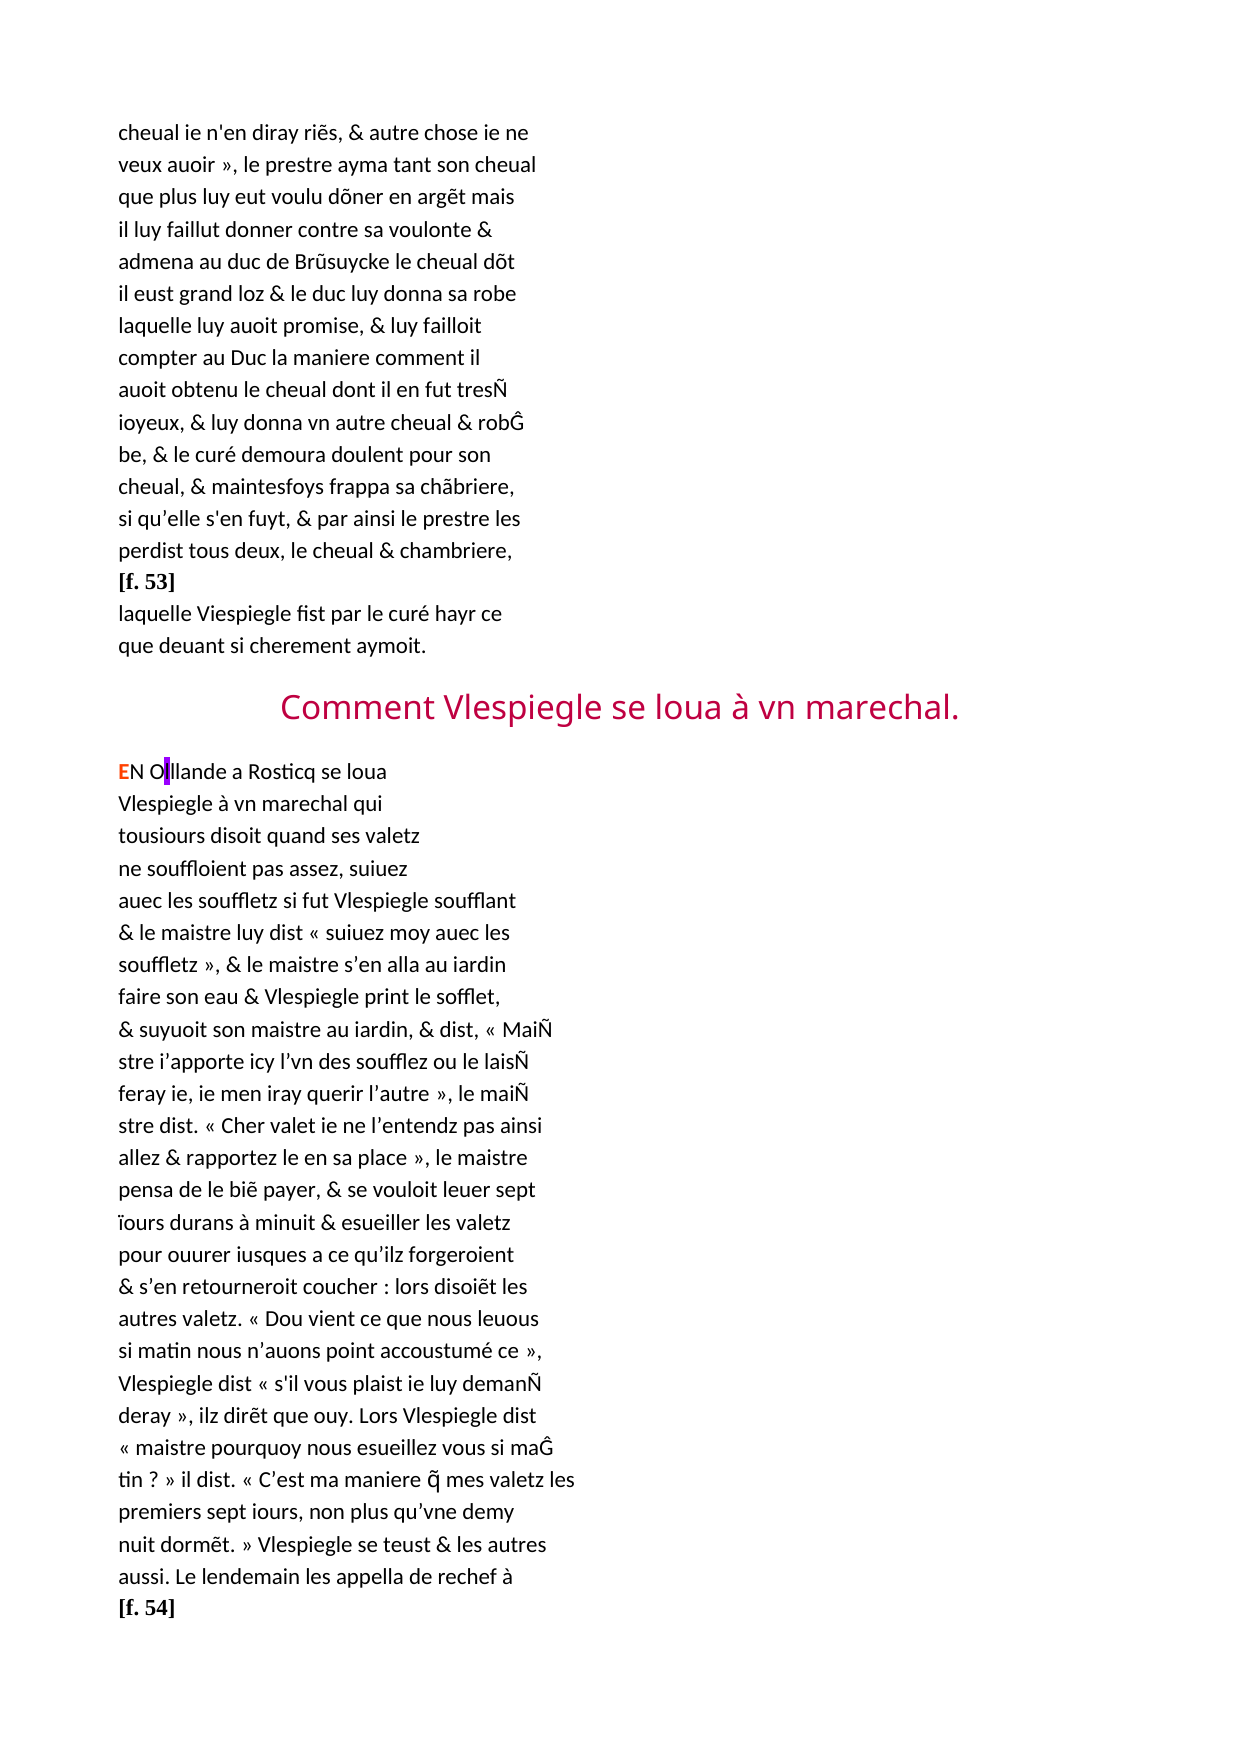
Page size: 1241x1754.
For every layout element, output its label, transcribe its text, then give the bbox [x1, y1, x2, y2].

text Comment Vlespiegle se loua à vn marechal. [118, 684, 1122, 729]
text EN Olllande a Rosticq se loua Vlespiegle à vn marechal qui tousiours disoit quand ses valetz ne souffloient pas assez, suiuez auec les souffletz si fut Vlespiegle soufflant & le maistre luy dist « suiuez moy auec les souffletz », & le maistre s’en alla au iardin faire son eau & Vlespiegle print le sofflet, & suyuoit son maistre au iardin, & dist, « MaiÑ stre i’apporte icy l’vn des soufflez ou le laisÑ feray ie, ie men iray querir l’autre », le maiÑ stre dist. « Cher valet ie ne l’entendz pas ainsi allez & rapportez le en sa place », le maistre pensa de le biẽ payer, & se vouloit leuer sept ïours durans à minuit & esueiller les valetz pour ouurer iusques a ce qu’ilz forgeroient & s’en retourneroit coucher : lors disoiẽt les autres valetz. « Dou vient ce que nous leuous si matin nous n’auons point accoustumé ce », Vlespiegle dist « s'il vous plaist ie luy demanÑ deray », ilz dirẽt que ouy. Lors Vlespiegle dist « maistre pourquoy nous esueillez vous si maĜ tin ? » il dist. « C’est ma maniere q̃ mes valetz les premiers sept iours, non plus qu’vne demy nuit dormẽt. » Vlespiegle se teust & les autres aussi. Le lendemain les appella de rechef à [f. 54] [118, 757, 1122, 1620]
text cheual ie n'en diray riẽs, & autre chose ie ne veux auoir », le prestre ayma tant son cheual que plus luy eut voulu dõner en argẽt mais il luy faillut donner contre sa voulonte & admena au duc de Brũsuycke le cheual dõt il eust grand loz & le duc luy donna sa robe laquelle luy auoit promise, & luy failloit compter au Duc la maniere comment il auoit obtenu le cheual dont il en fut tresÑ ioyeux, & luy donna vn autre cheual & robĜ be, & le curé demoura doulent pour son cheual, & maintesfoys frappa sa chãbriere, si qu’elle s'en fuyt, & par ainsi le prestre les perdist tous deux, le cheual & chambriere, [f. 53] laquelle Viespiegle fist par le curé hayr ce que deuant si cherement aymoit. [118, 118, 1122, 659]
